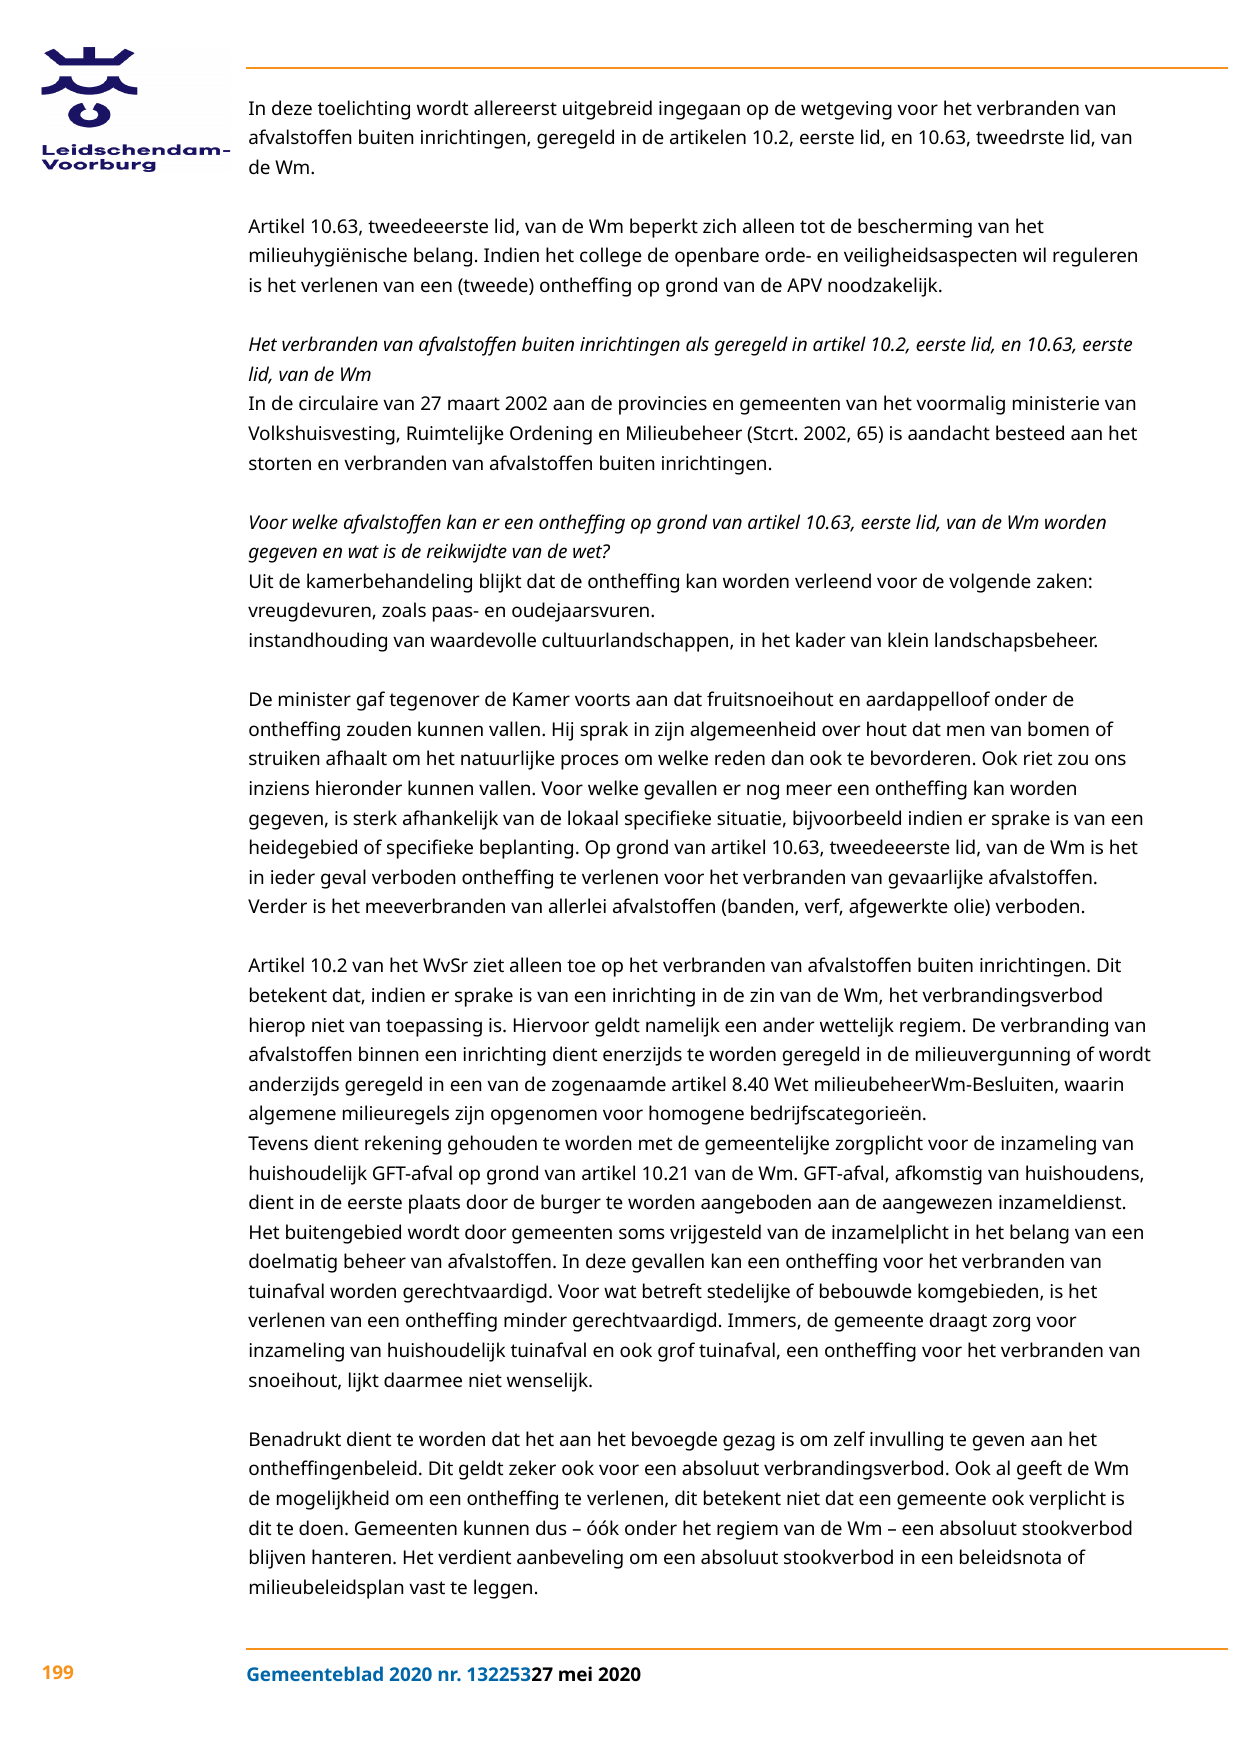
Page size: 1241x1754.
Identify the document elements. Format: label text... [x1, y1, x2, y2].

text Artikel 10.2 van het WvSr ziet alleen toe op het verbranden van afvalstoffen buiten inrichtingen. Dit betekent dat, indien er sprake is van een inrichting in de zin van de Wm, het verbrandingsverbod hierop niet van toepassing is. Hiervoor geldt namelijk een ander wettelijk regiem. De verbranding van afvalstoffen binnen een inrichting dient enerzijds te worden geregeld in de milieuvergunning of wordt anderzijds geregeld in een van de zogenaamde artikel 8.40 Wet milieubeheerWm-Besluiten, waarin algemene milieuregels zijn opgenomen voor homogene bedrijfscategorieën. [248, 953, 1152, 1126]
text Tevens dient rekening gehouden te worden met de gemeentelijke zorgplicht voor de inzameling van huishoudelijk GFT-afval op grond van artikel 10.21 van de Wm. GFT-afval, afkomstig van huishoudens, dient in de eerste plaats door de burger te worden aangeboden aan de aangewezen inzameldienst. Het buitengebied wordt door gemeenten soms vrijgesteld van de inzamelplicht in het belang van een doelmatig beheer van afvalstoffen. In deze gevallen kan een ontheffing voor het verbranden van tuinafval worden gerechtvaardigd. Voor wat betreft stedelijke of bebouwde komgebieden, is het verlenen van een ontheffing minder gerechtvaardigd. Immers, de gemeente draagt zorg voor inzameling van huishoudelijk tuinafval en ook grof tuinafval, een ontheffing voor het verbranden van snoeihout, lijkt daarmee niet wenselijk. [248, 1130, 1152, 1393]
text De minister gaf tegenover de Kamer voorts aan dat fruitsnoeihout en aardappelloof onder de ontheffing zouden kunnen vallen. Hij sprak in zijn algemeenheid over hout dat men van bomen of struiken afhaalt om het natuurlijke proces om welke reden dan ook te bevorderen. Ook riet zou ons inziens hieronder kunnen vallen. Voor welke gevallen er nog meer een ontheffing kan worden gegeven, is sterk afhankelijk van de lokaal specifieke situatie, bijvoorbeeld indien er sprake is van een heidegebied of specifieke beplanting. Op grond van artikel 10.63, tweedeeerste lid, van de Wm is het in ieder geval verboden ontheffing te verlenen voor het verbranden van gevaarlijke afvalstoffen. Verder is het meeverbranden van allerlei afvalstoffen (banden, verf, afgewerkte olie) verboden. [248, 686, 1152, 919]
text Uit de kamerbehandeling blijkt dat de ontheffing kan worden verleend voor de volgende zaken: [248, 568, 1152, 594]
text Artikel 10.63, tweedeeerste lid, van de Wm beperkt zich alleen tot de bescherming van het milieuhygiënische belang. Indien het college de openbare orde- en veiligheidsaspecten wil reguleren is het verlenen van een (tweede) ontheffing op grond van de APV noodzakelijk. [248, 213, 1152, 298]
text Benadrukt dient te worden dat het aan het bevoegde gezag is om zelf invulling te geven aan het ontheffingenbeleid. Dit geldt zeker ook voor een absoluut verbrandingsverbod. Ook al geeft de Wm de mogelijkheid om een ontheffing te verlenen, dit betekent niet dat een gemeente ook verplicht is dit te doen. Gemeenten kunnen dus – óók onder het regiem van de Wm – een absoluut stookverbod blijven hanteren. Het verdient aanbeveling om een absoluut stookverbod in een beleidsnota of milieubeleidsplan vast te leggen. [248, 1426, 1152, 1600]
text instandhouding van waardevolle cultuurlandschappen, in het kader van klein landschapsbeheer. [248, 627, 1152, 653]
text Voor welke afvalstoffen kan er een ontheffing op grond van artikel 10.63, eerste lid, van de Wm worden gegeven en wat is de reikwijdte van de wet? [248, 509, 1152, 564]
text vreugdevuren, zoals paas- en oudejaarsvuren. [248, 598, 1152, 623]
text Het verbranden van afvalstoffen buiten inrichtingen als geregeld in artikel 10.2, eerste lid, en 10.63, eerste lid, van de Wm [248, 331, 1152, 387]
text In deze toelichting wordt allereerst uitgebreid ingegaan op de wetgeving voor het verbranden van afvalstoffen buiten inrichtingen, geregeld in de artikelen 10.2, eerste lid, en 10.63, tweedrste lid, van de Wm. [248, 95, 1152, 180]
picture [41, 47, 231, 172]
text In de circulaire van 27 maart 2002 aan de provincies en gemeenten van het voormalig ministerie van Volkshuisvesting, Ruimtelijke Ordening en Milieubeheer (Stcrt. 2002, 65) is aandacht besteed aan het storten en verbranden van afvalstoffen buiten inrichtingen. [248, 391, 1152, 476]
